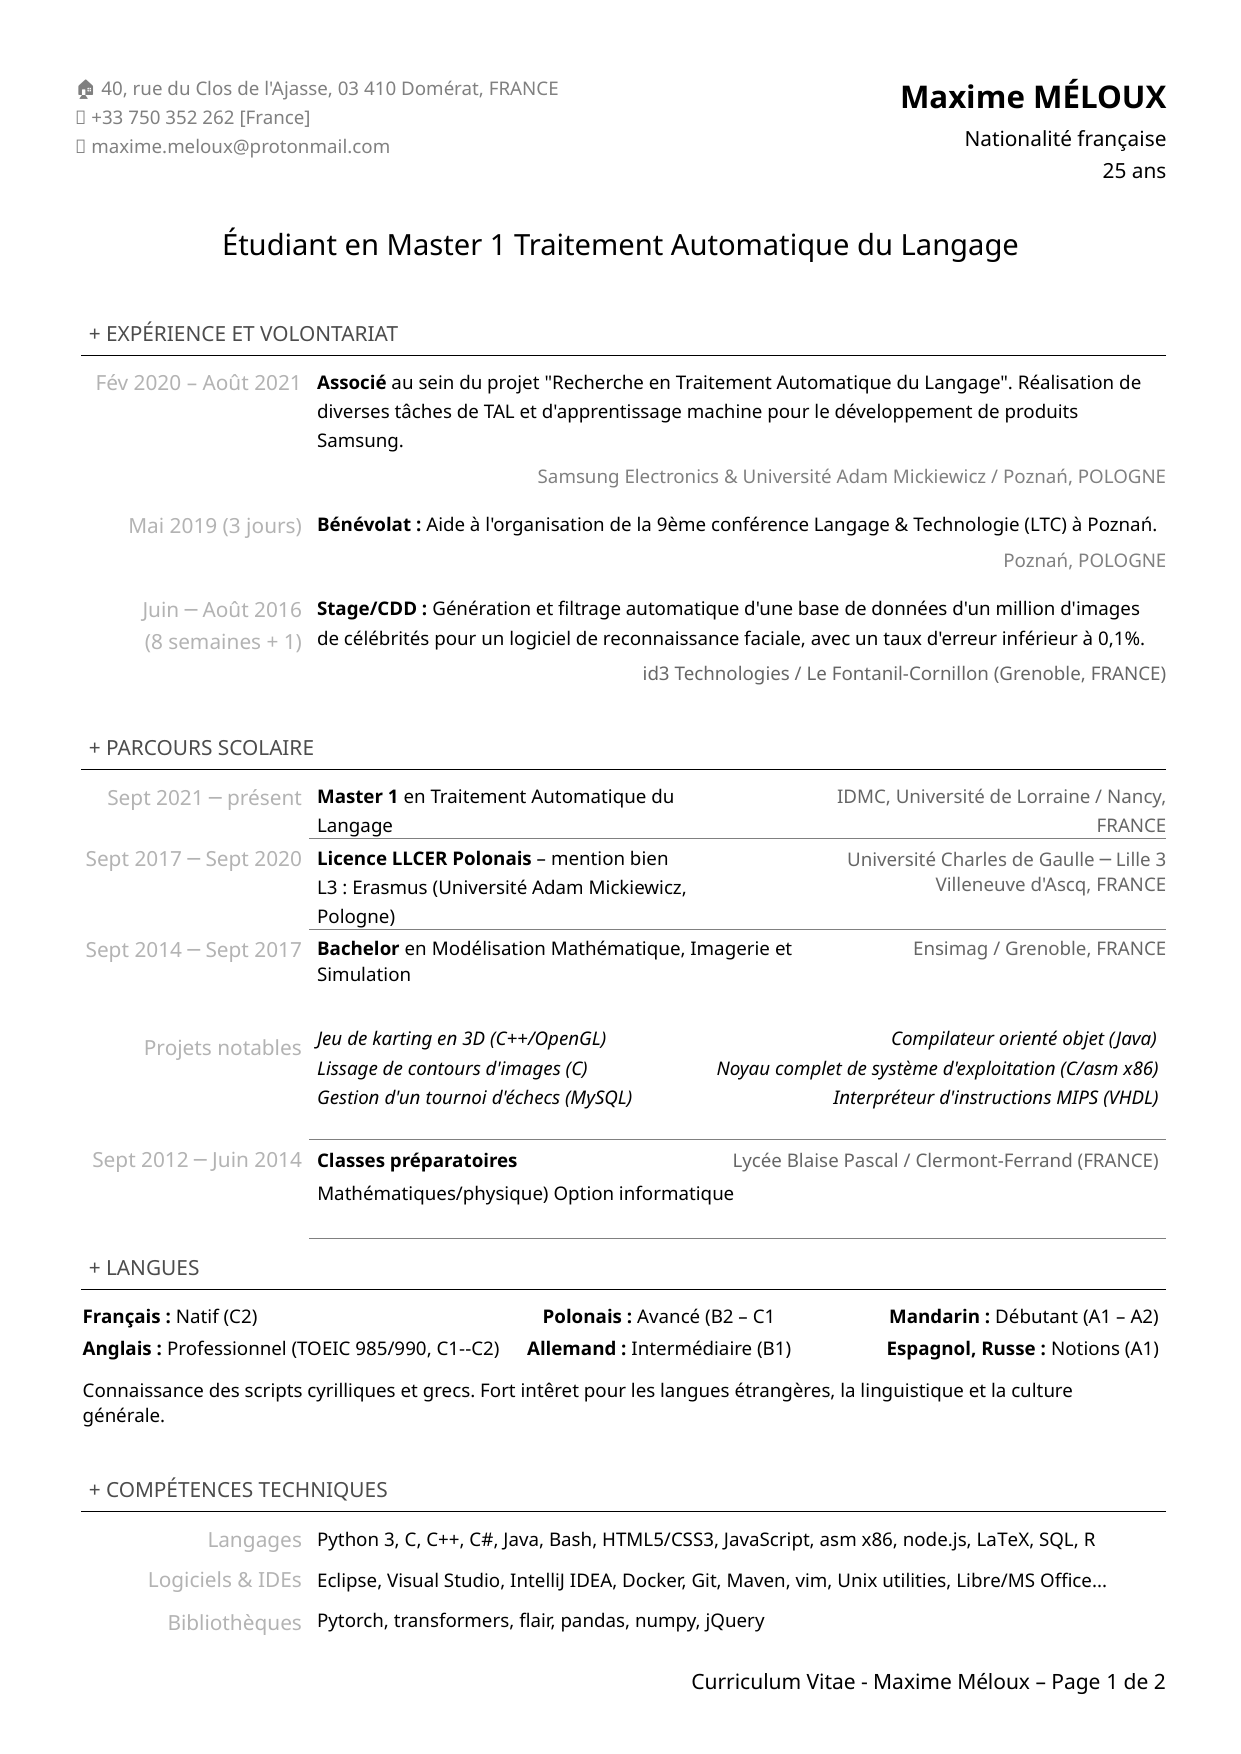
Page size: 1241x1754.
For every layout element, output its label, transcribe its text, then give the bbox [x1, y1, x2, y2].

table_cell Sept 2012 ─ Juin 2014 [75, 1139, 309, 1238]
table_header Ensimag / Grenoble, FRANCE [885, 930, 1166, 987]
table_cell Bénévolat : Aide à l'organisation de la 9ème conférence Langage & Technologie (LTC) à Poznań. Poznań, POLOGNE [309, 505, 1166, 589]
table_cell Polonais : Avancé (B2 – C1 Allemand : Intermédiaire (B1) [516, 1297, 802, 1361]
table_cell + LANGUES [75, 1238, 1166, 1297]
table_cell Sept 2017 ─ Sept 2020 [75, 838, 309, 929]
table_cell Pytorch, transformers, flair, pandas, numpy, jQuery [309, 1600, 1166, 1636]
table_cell Français : Natif (C2) Anglais : Professionnel (TOEIC 985/990, C1--C2) [75, 1297, 516, 1361]
table_cell Eclipse, Visual Studio, IntelliJ IDEA, Docker, Git, Maven, vim, Unix utilities, Libre/MS Office... [309, 1560, 1166, 1600]
table_header Jeu de karting en 3D (C++/OpenGL) Lissage de contours d'images (C) Gestion d'un tournoi d'échecs (MySQL) [309, 1018, 682, 1139]
table_header 🏠 40, rue du Clos de l'Ajasse, 03 410 Domérat, FRANCE 📞 +33 750 352 262 [France] 📧 maxime.meloux@protonmail.com [75, 75, 572, 185]
table_cell Master 1 en Traitement Automatique du Langage [309, 777, 759, 838]
table_cell Mandarin : Débutant (A1 – A2) Espagnol, Russe : Notions (A1) [802, 1297, 1166, 1361]
table_header Lycée Blaise Pascal / Clermont-Ferrand (FRANCE) [681, 1140, 1166, 1180]
table_cell Sept 2014 ─ Sept 2017 Projets notables [75, 929, 309, 1139]
table_cell Mathématiques/physique) Option informatique [309, 1180, 1166, 1238]
table_header Classes préparatoires [309, 1140, 681, 1180]
table_cell [309, 987, 1166, 1018]
table_cell Étudiant en Master 1 Traitement Automatique du Langage [75, 185, 1166, 304]
table_header Maxime MÉLOUX Nationalité française 25 ans [572, 75, 1166, 185]
table_cell Associé au sein du projet "Recherche en Traitement Automatique du Langage". Réalisation de diverses tâches de TAL et d'apprentissage machine pour le développement de produits Samsung. Samsung Electronics & Université Adam Mickiewicz / Poznań, POLOGNE [309, 363, 1166, 505]
table_cell + PARCOURS SCOLAIRE [75, 719, 1166, 777]
table_cell Connaissance des scripts cyrilliques et grecs. Fort intêret pour les langues étrangères, la linguistique et la culture générale. [75, 1361, 1166, 1461]
table_header Bachelor en Modélisation Mathématique, Imagerie et Simulation [309, 930, 885, 987]
table_cell Logiciels & IDEs [75, 1560, 309, 1600]
table_cell Licence LLCER Polonais – mention bien L3 : Erasmus (Université Adam Mickiewicz, Pologne) [309, 839, 759, 929]
table_cell Sept 2021 ─ présent [75, 777, 309, 838]
table_cell Fév 2020 – Août 2021 [75, 363, 309, 505]
table_cell Bibliothèques [75, 1600, 309, 1636]
table_cell Stage/CDD : Génération et filtrage automatique d'une base de données d'un million d'images de célébrités pour un logiciel de reconnaissance faciale, avec un taux d'erreur inférieur à 0,1%. id3 Technologies / Le Fontanil-Cornillon (Grenoble, FRANCE) [309, 589, 1166, 718]
table_cell Université Charles de Gaulle ─ Lille 3 Villeneuve d'Ascq, FRANCE [759, 839, 1166, 929]
table_cell Python 3, C, C++, C#, Java, Bash, HTML5/CSS3, JavaScript, asm x86, node.js, LaTeX, SQL, R [309, 1519, 1166, 1560]
table_cell + COMPÉTENCES TECHNIQUES [75, 1461, 1166, 1519]
table_cell + EXPÉRIENCE ET VOLONTARIAT [75, 304, 1166, 363]
table_header Compilateur orienté objet (Java) Noyau complet de système d'exploitation (C/asm x86) Interpréteur d'instructions MIPS (VHDL) [682, 1018, 1166, 1139]
table_cell IDMC, Université de Lorraine / Nancy, FRANCE [759, 777, 1166, 838]
table_cell Langages [75, 1519, 309, 1560]
table_cell Mai 2019 (3 jours) [75, 505, 309, 589]
table_cell Juin ─ Août 2016 (8 semaines + 1) [75, 589, 309, 718]
